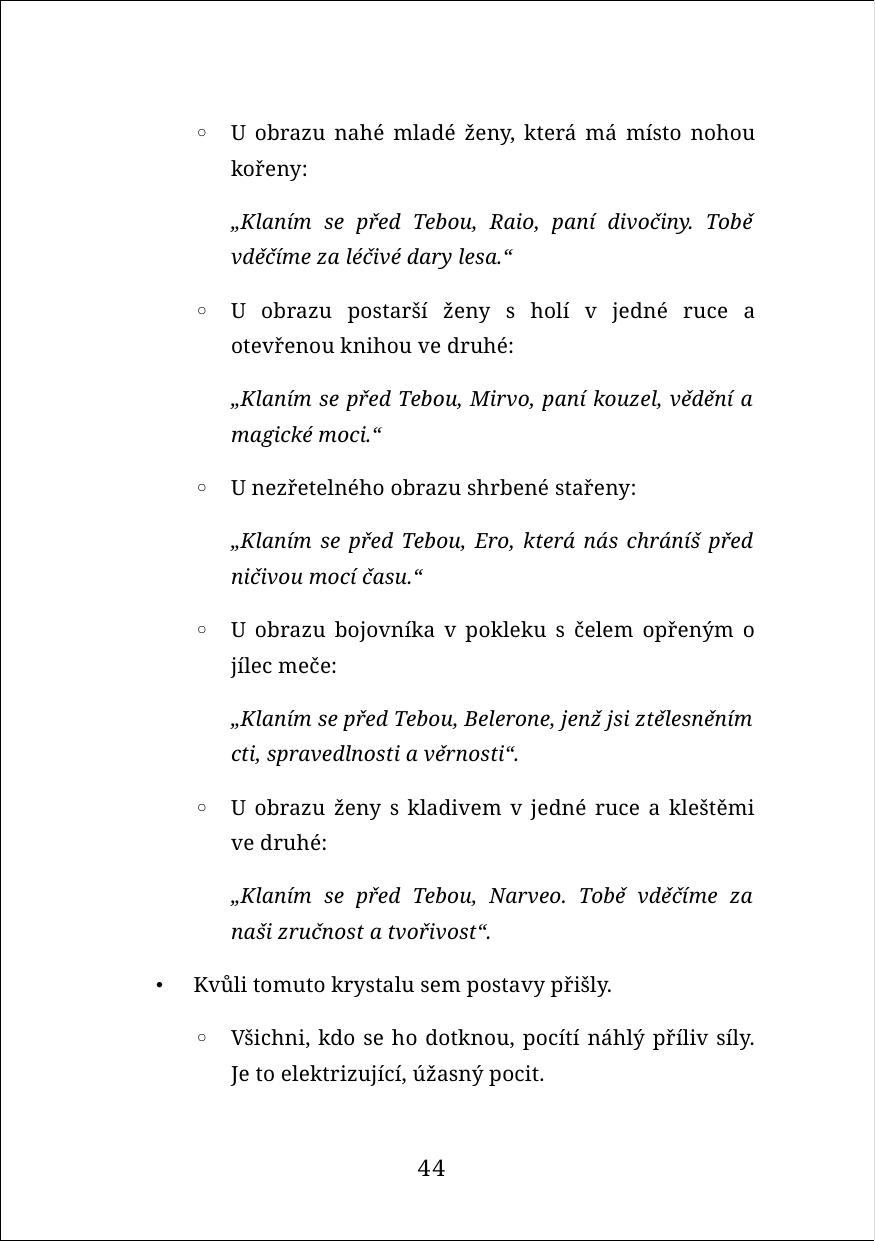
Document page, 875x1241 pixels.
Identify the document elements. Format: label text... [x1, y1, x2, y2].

list U nezřetelného obrazu shrbené stařeny: [193, 473, 756, 502]
list „Klaním se před Tebou, Mirvo, paní kouzel, vědění a magické moci.“ [193, 384, 756, 448]
list Kvůli tomuto krystalu sem postavy přišly. [156, 970, 756, 999]
list „Klaním se před Tebou, Ero, která nás chráníš před ničivou mocí času.“ [193, 526, 756, 590]
list U obrazu ženy s kladivem v jedné ruce a kleštěmi ve druhé: [193, 793, 756, 857]
list „Klaním se před Tebou, Belerone, jenž jsi ztělesněním cti, spravedlnosti a věrnosti“. [193, 704, 756, 768]
list U obrazu postarší ženy s holí v jedné ruce a otevřenou knihou ve druhé: [193, 296, 756, 360]
list „Klaním se před Tebou, Raio, paní divočiny. Tobě vděčíme za léčivé dary lesa.“ [193, 207, 756, 271]
list „Klaním se před Tebou, Narveo. Tobě vděčíme za naši zručnost a tvořivost“. [193, 881, 756, 945]
list Všichni, kdo se ho dotknou, pocítí náhlý příliv síly. Je to elektrizující, úžasný pocit. [193, 1023, 756, 1087]
list U obrazu bojovníka v pokleku s čelem opřeným o jílec meče: [193, 615, 756, 679]
list U obrazu nahé mladé ženy, která má místo nohou kořeny: [193, 118, 756, 182]
